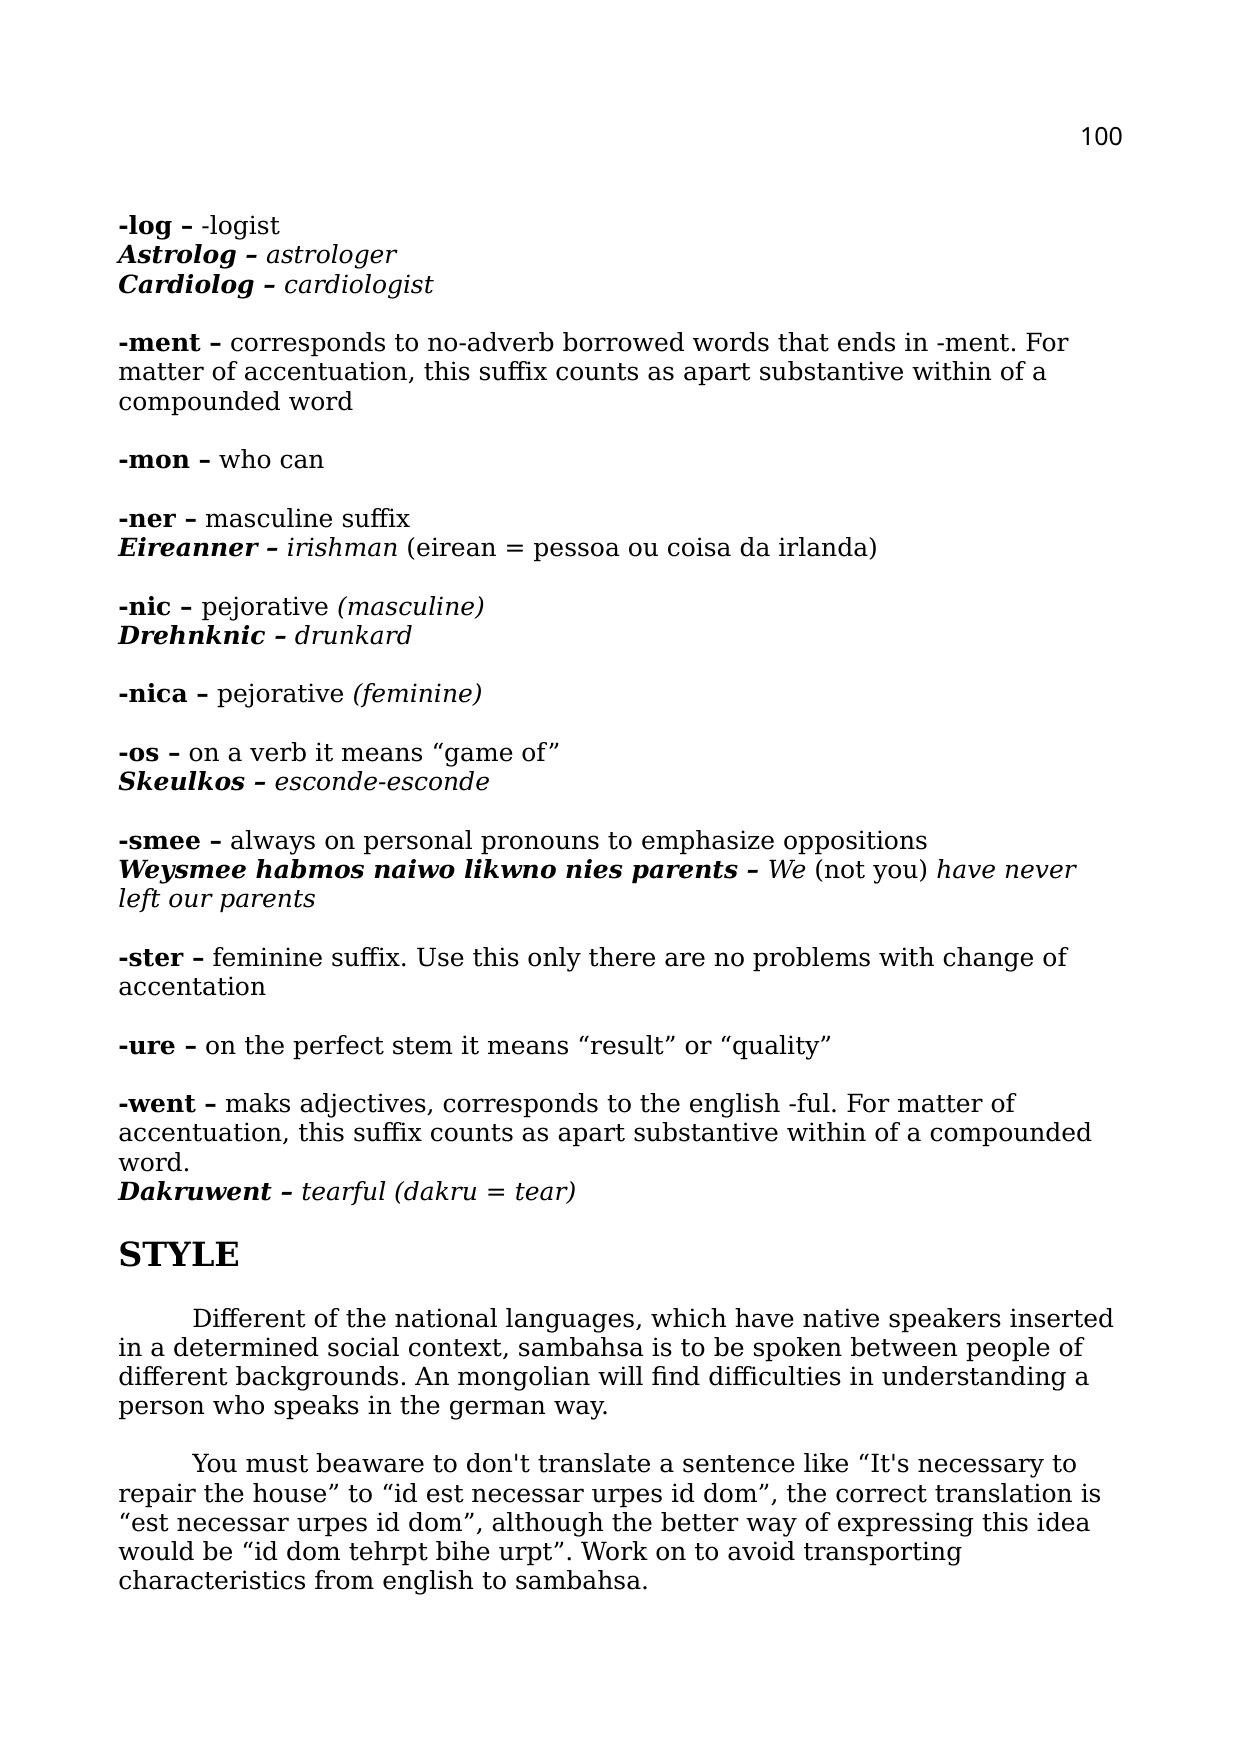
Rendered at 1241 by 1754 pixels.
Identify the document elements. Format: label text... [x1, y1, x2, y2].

text Astrolog – astrologer [118, 240, 1123, 269]
text -mon – who can [118, 445, 1123, 474]
text -log – -logist [118, 211, 1123, 240]
text Weysmee habmos naiwo likwno nies parents – We (not you) have never left our parents [118, 855, 1123, 914]
text -went – maks adjectives, corresponds to the english -ful. For matter of accentuation, this suffix counts as apart substantive within of a compounded word. [118, 1089, 1123, 1177]
text Eireanner – irishman (eirean = pessoa ou coisa da irlanda) [118, 533, 1123, 562]
text -smee – always on personal pronouns to emphasize oppositions [118, 826, 1123, 855]
text Cardiolog – cardiologist [118, 269, 1123, 299]
text -nica – pejorative (feminine) [118, 679, 1123, 709]
text Skeulkos – esconde-esconde [118, 767, 1123, 797]
text -ster – feminine suffix. Use this only there are no problems with change of accentation [118, 943, 1123, 1001]
text -ner – masculine suffix [118, 503, 1123, 533]
text -ment – corresponds to no-adverb borrowed words that ends in -ment. For matter of accentuation, this suffix counts as apart substantive within of a compounded word [118, 328, 1123, 416]
text Dakruwent – tearful (dakru = tear) [118, 1177, 1123, 1206]
text -ure – on the perfect stem it means “result” or “quality” [118, 1031, 1123, 1060]
text -nic – pejorative (masculine) [118, 591, 1123, 621]
subtitle STYLE [118, 1235, 1123, 1274]
text You must beaware to don't translate a sentence like “It's necessary to repair the house” to “id est necessar urpes id dom”, the correct translation is “est necessar urpes id dom”, although the better way of expressing this idea would be “id dom tehrpt bihe urpt”. Work on to avoid transporting characteristics from english to sambahsa. [118, 1449, 1123, 1595]
text Drehnknic – drunkard [118, 621, 1123, 650]
text -os – on a verb it means “game of” [118, 738, 1123, 767]
text Different of the national languages, which have native speakers inserted in a determined social context, sambahsa is to be spoken between people of different backgrounds. An mongolian will find difficulties in understanding a person who speaks in the german way. [118, 1304, 1123, 1420]
